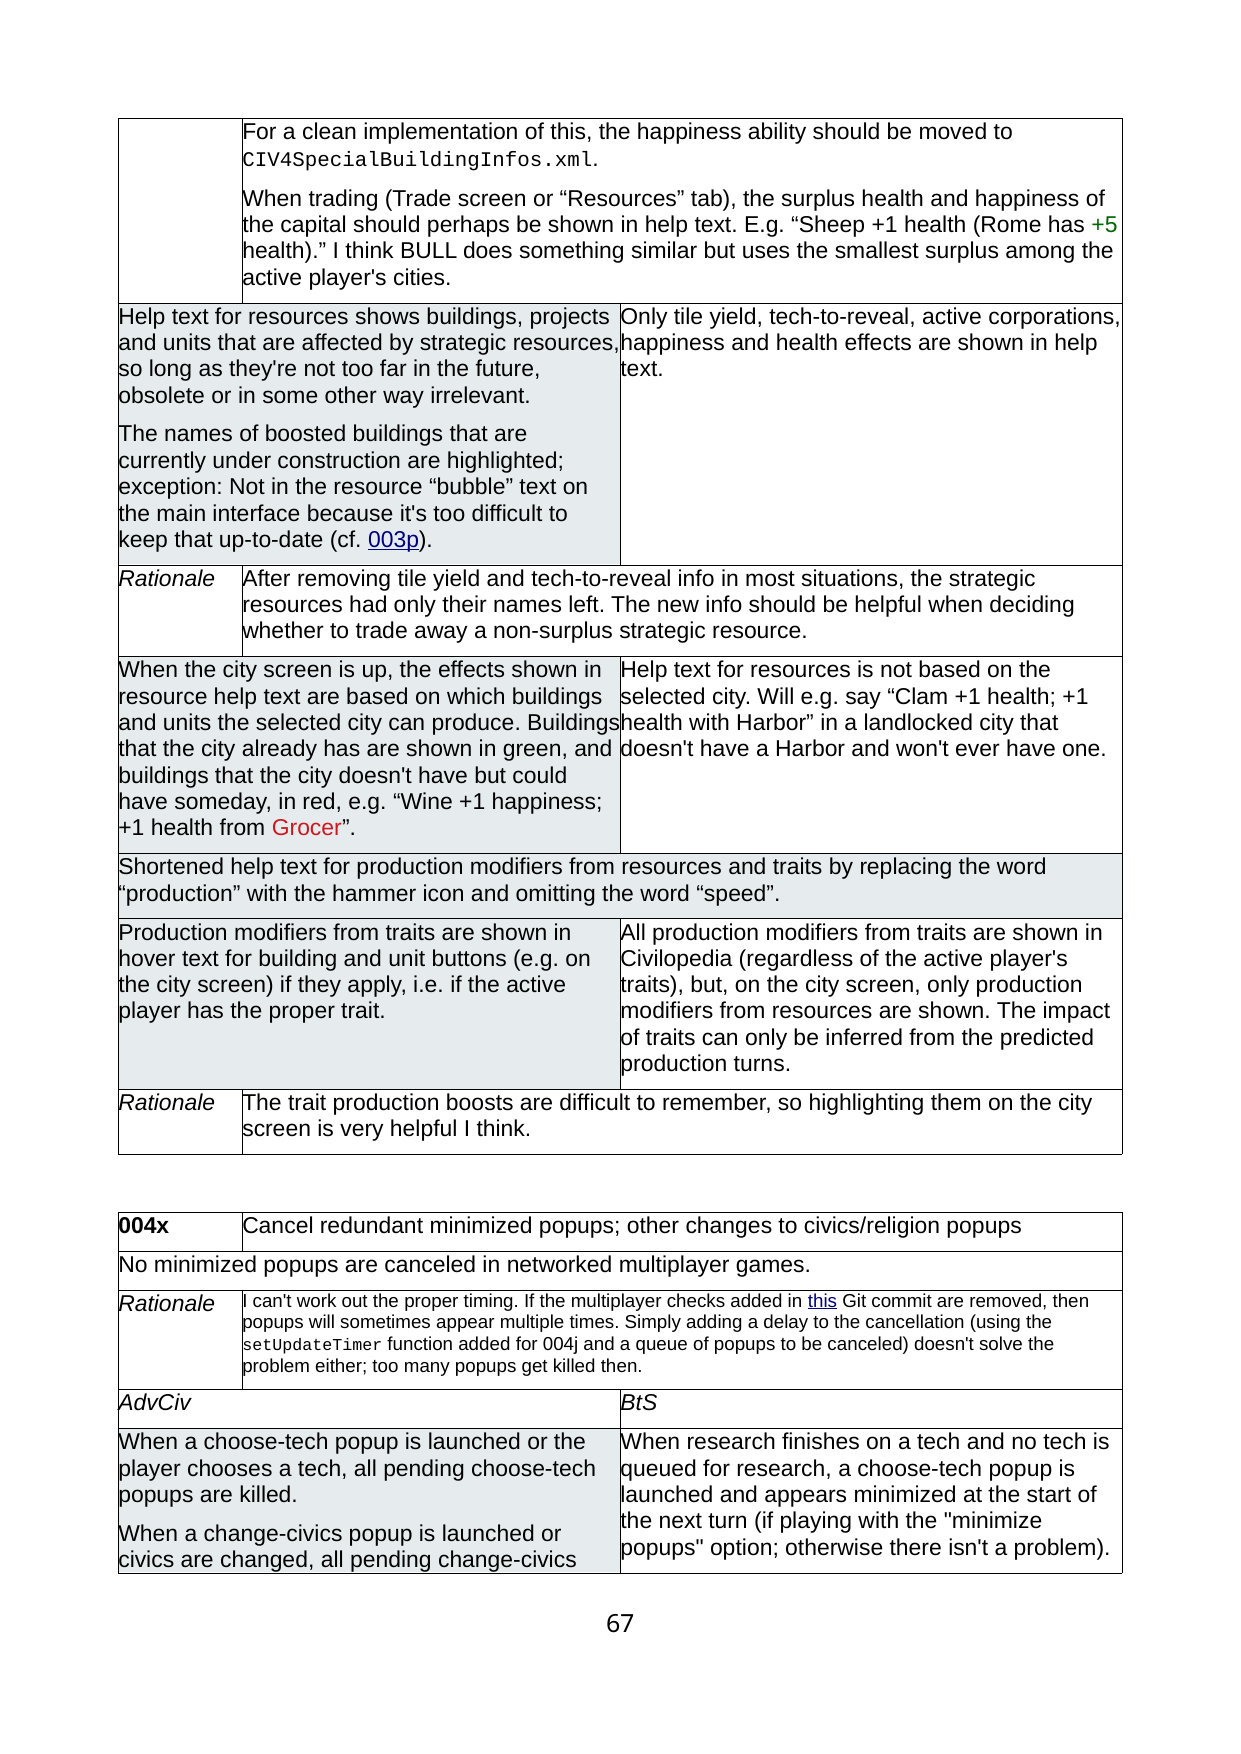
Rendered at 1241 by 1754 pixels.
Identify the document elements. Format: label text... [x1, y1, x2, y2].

table_cell For a clean implementation of this, the happiness ability should be moved to CIV4SpecialBuildingInfos.xml. When trading (Trade screen or “Resources” tab), the surplus health and happiness of the capital should perhaps be shown in help text. E.g. “Sheep +1 health (Rome has +5 health).” I think BULL does something similar but uses the smallest surplus among the active player's cities. [243, 119, 1122, 302]
table_cell [119, 119, 242, 302]
table_cell When research finishes on a tech and no tech is queued for research, a choose-tech popup is launched and appears minimized at the start of the next turn (if playing with the "minimize popups" option; otherwise there isn't a problem). [621, 1429, 1122, 1572]
table_cell After removing tile yield and tech-to-reveal info in most situations, the strategic resources had only their names left. The new info should be helpful when deciding whether to trade away a non-surplus strategic resource. [243, 566, 1122, 656]
table_cell BtS [621, 1390, 1122, 1428]
table_cell Production modifiers from traits are shown in hover text for building and unit buttons (e.g. on the city screen) if they apply, i.e. if the active player has the proper trait. [119, 919, 620, 1089]
table_cell I can't work out the proper timing. If the multiplayer checks added in this Git commit are removed, then popups will sometimes appear multiple times. Simply adding a delay to the cancellation (using the setUpdateTimer function added for 004j and a queue of popups to be canceled) doesn't solve the problem either; too many popups get killed then. [243, 1291, 1122, 1389]
table_cell Only tile yield, tech-to-reveal, active corporations, happiness and health effects are shown in help text. [621, 304, 1122, 564]
table_cell All production modifiers from traits are shown in Civilopedia (regardless of the active player's traits), but, on the city screen, only production modifiers from resources are shown. The impact of traits can only be inferred from the predicted production turns. [621, 919, 1122, 1089]
table_header 004x [119, 1213, 242, 1251]
table_cell AdvCiv [119, 1390, 620, 1428]
table_cell Shortened help text for production modifiers from resources and traits by replacing the word “production” with the hammer icon and omitting the word “speed”. [119, 854, 1122, 918]
table_cell Rationale [119, 566, 242, 656]
table_cell When the city screen is up, the effects shown in resource help text are based on which buildings and units the selected city can produce. Buildings that the city already has are shown in green, and buildings that the city doesn't have but could have someday, in red, e.g. “Wine +1 happiness; +1 health from Grocer”. [119, 657, 620, 853]
table_cell No minimized popups are canceled in networked multiplayer games. [119, 1252, 1122, 1289]
table_cell The trait production boosts are difficult to remember, so highlighting them on the city screen is very helpful I think. [243, 1090, 1122, 1154]
table_cell When a choose-tech popup is launched or the player chooses a tech, all pending choose-tech popups are killed. When a change-civics popup is launched or civics are changed, all pending change-civics [119, 1429, 620, 1572]
table_cell Rationale [119, 1090, 242, 1154]
table_header Cancel redundant minimized popups; other changes to civics/religion popups [243, 1213, 1122, 1251]
table_cell Help text for resources shows buildings, projects and units that are affected by strategic resources, so long as they're not too far in the future, obsolete or in some other way irrelevant. The names of boosted buildings that are currently under construction are highlighted; exception: Not in the resource “bubble” text on the main interface because it's too difficult to keep that up-to-date (cf. 003p). [119, 304, 620, 564]
table_cell Help text for resources is not based on the selected city. Will e.g. say “Clam +1 health; +1 health with Harbor” in a landlocked city that doesn't have a Harbor and won't ever have one. [621, 657, 1122, 853]
table_cell Rationale [119, 1291, 242, 1389]
